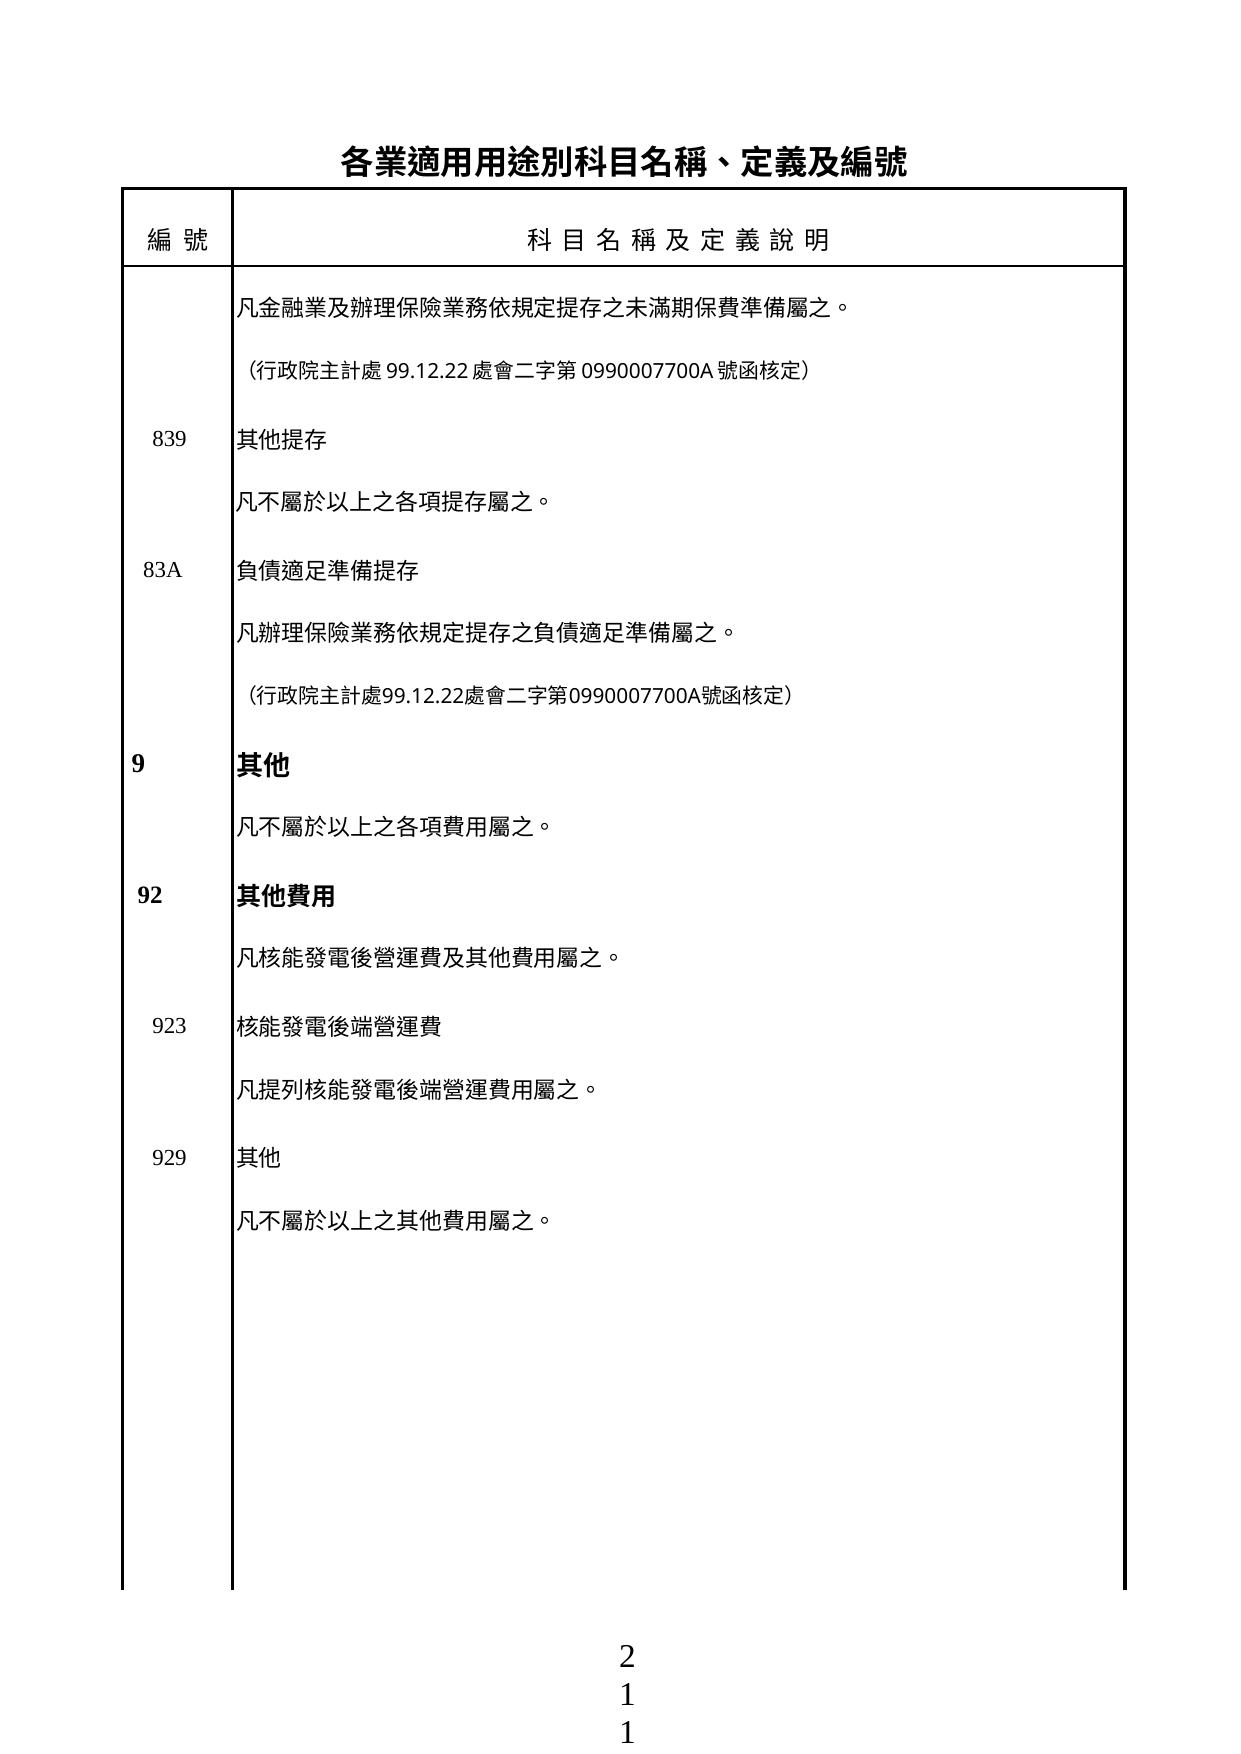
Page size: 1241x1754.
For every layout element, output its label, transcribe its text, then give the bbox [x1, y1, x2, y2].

table_cell 其他 凡不屬於以上之其他費用屬之。 [234, 1115, 1123, 1247]
table_cell [124, 1315, 231, 1384]
table_cell 負債適足準備提存 凡辦理保險業務依規定提存之負債適足準備屬之。 （行政院主計處99.12.22處會二字第0990007700A號函核定） [234, 528, 1123, 722]
table_header 各業適用用途別科目名稱、定義及編號 [123, 112, 1125, 187]
table_header [115, 112, 123, 187]
table_cell 9 [124, 722, 231, 853]
table_cell [115, 187, 121, 265]
table_cell [115, 722, 121, 853]
table_cell [234, 1315, 1123, 1384]
table_cell [124, 1453, 231, 1522]
table_cell [115, 1247, 121, 1315]
table_cell [115, 397, 121, 528]
table_cell [124, 267, 231, 397]
table_cell 凡金融業及辦理保險業務依規定提存之未滿期保費準備屬之。 （行政院主計處99.12.22處會二字第0990007700A號函核定） [234, 267, 1123, 397]
table_cell [115, 984, 121, 1115]
table_cell [115, 1384, 121, 1453]
table_cell 其他 凡不屬於以上之各項費用屬之。 [234, 722, 1123, 853]
table_cell [115, 1453, 121, 1522]
table_cell 其他費用 凡核能發電後營運費及其他費用屬之。 [234, 853, 1123, 984]
table_cell [115, 265, 121, 397]
table_cell [115, 853, 121, 984]
table_cell [115, 1522, 121, 1590]
table_cell 其他提存 凡不屬於以上之各項提存屬之。 [234, 397, 1123, 528]
table_cell [234, 1453, 1123, 1522]
table_cell [115, 528, 121, 722]
table_cell 92 [124, 853, 231, 984]
table_cell 839 [124, 397, 231, 528]
table_cell 科 目 名 稱 及 定 義 說 明 [234, 190, 1123, 265]
table_cell [124, 1522, 231, 1590]
table_cell 923 [124, 984, 231, 1115]
table_cell 核能發電後端營運費 凡提列核能發電後端營運費用屬之。 [234, 984, 1123, 1115]
table_cell 編 號 [124, 190, 231, 265]
table_cell [124, 1247, 231, 1315]
table_cell [234, 1384, 1123, 1453]
table_cell [115, 1315, 121, 1384]
table_cell 83A [124, 528, 231, 722]
table_cell [115, 1115, 121, 1247]
table_cell [234, 1522, 1123, 1590]
table_cell 929 [124, 1115, 231, 1247]
table_cell [124, 1384, 231, 1453]
table_cell [234, 1247, 1123, 1315]
